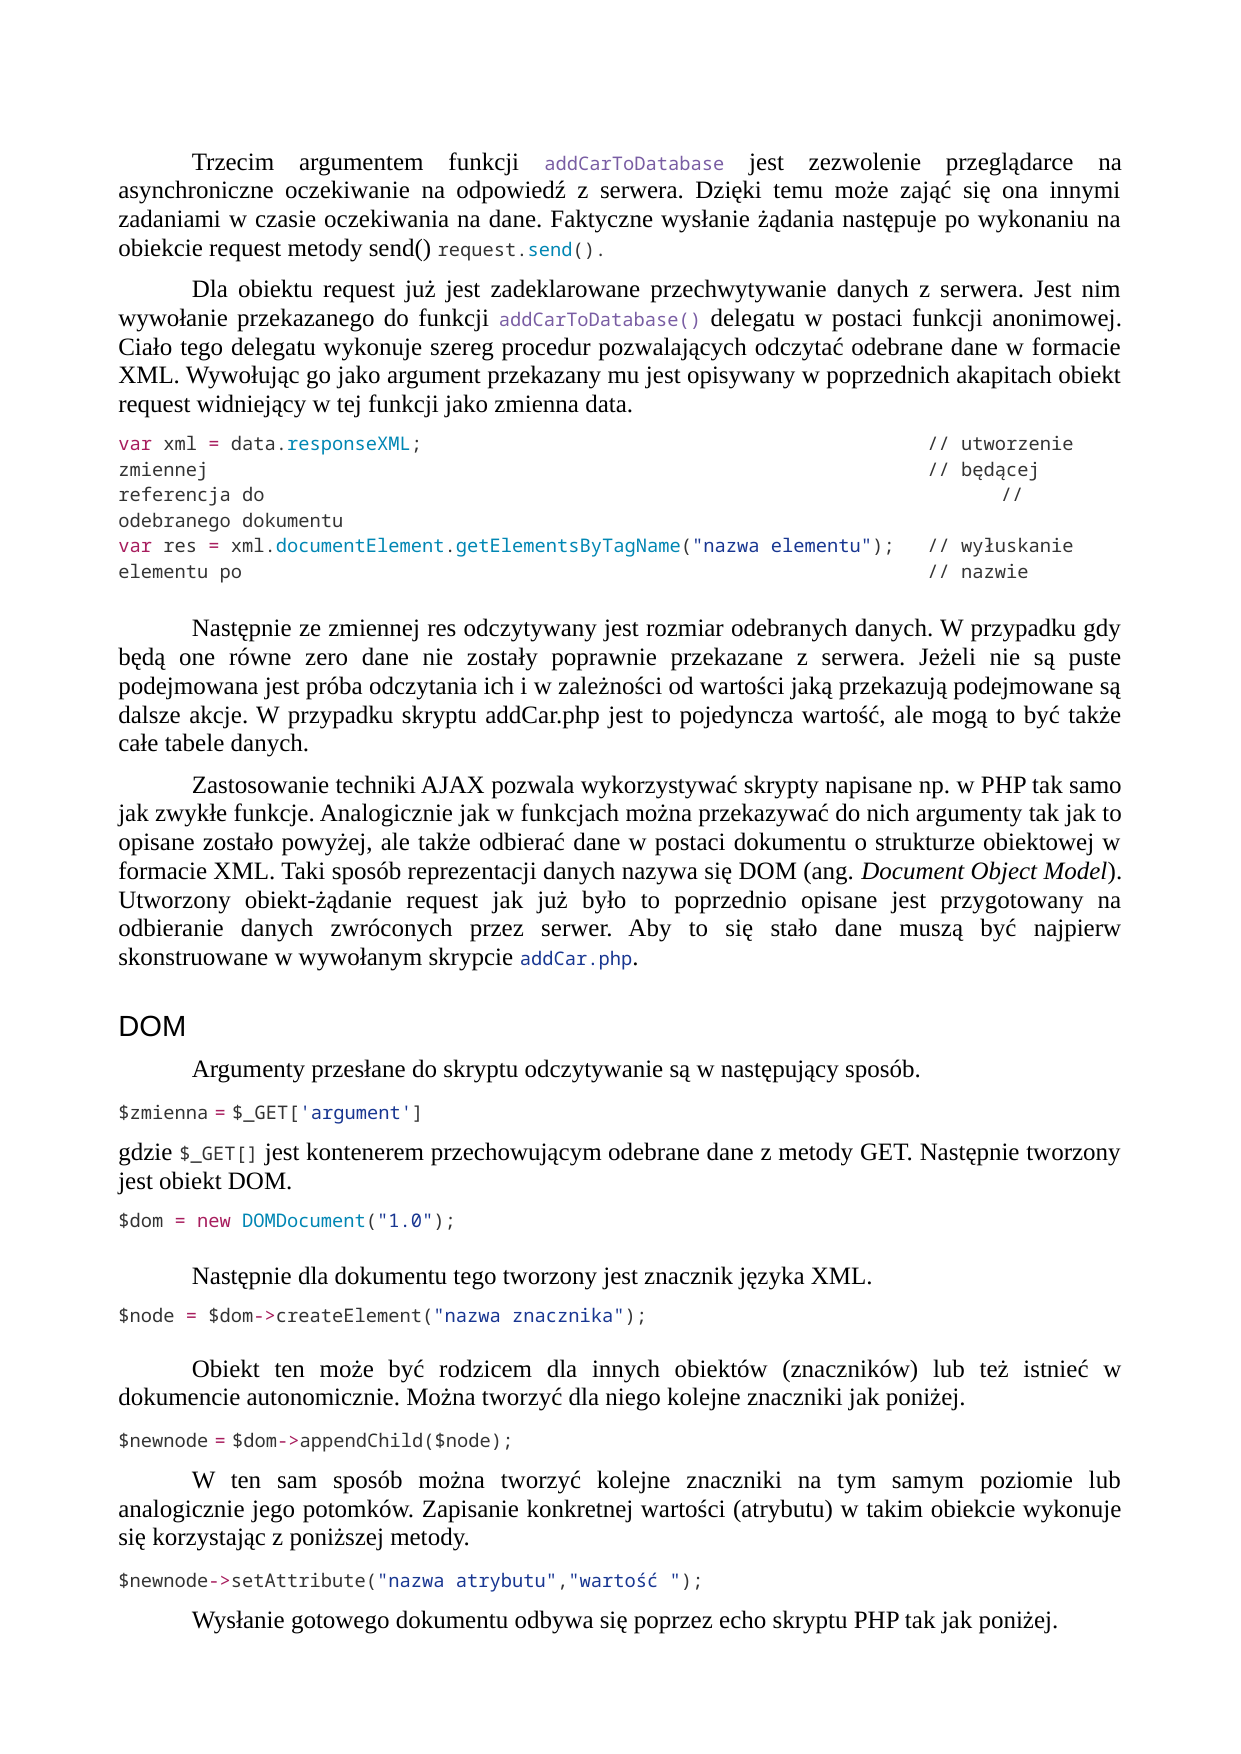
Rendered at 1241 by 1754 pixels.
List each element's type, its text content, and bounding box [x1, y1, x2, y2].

text $newnode = $dom->appendChild($node); [118, 1424, 1122, 1452]
subtitle Następnie ze zmiennej res odczytywany jest rozmiar odebranych danych. W przypadku gdy będą one równe zero dane nie zostały poprawnie przekazane z serwera. Jeżeli nie są puste podejmowana jest próba odczytania ich i w zależności od wartości jaką przekazują podejmowane są dalsze akcje. W przypadku skryptu addCar.php jest to pojedyncza wartość, ale mogą to być także całe tabele danych. [118, 609, 1122, 757]
text Obiekt ten może być rodzicem dla innych obiektów (znaczników) lub też istnieć w dokumencie autonomicznie. Można tworzyć dla niego kolejne znaczniki jak poniżej. [118, 1354, 1122, 1411]
text Zastosowanie techniki AJAX pozwala wykorzystywać skrypty napisane np. w PHP tak samo jak zwykłe funkcje. Analogicznie jak w funkcjach można przekazywać do nich argumenty tak jak to opisane zostało powyżej, ale także odbierać dane w postaci dokumentu o strukturze obiektowej w formacie XML. Taki sposób reprezentacji danych nazywa się DOM (ang. Document Object Model). Utworzony obiekt-żądanie request jak już było to poprzednio opisane jest przygotowany na odbieranie danych zwróconych przez serwer. Aby to się stało dane muszą być najpierw skonstruowane w wywołanym skrypcie addCar.php. [118, 770, 1122, 971]
text $node = $dom->createElement("nazwa znacznika"); [118, 1303, 1122, 1328]
text gdzie $_GET[] jest kontenerem przechowującym odebrane dane z metody GET. Następnie tworzony jest obiekt DOM. [118, 1137, 1122, 1194]
text $newnode->setAttribute("nazwa atrybutu","wartość "); [118, 1564, 1122, 1592]
text Trzecim argumentem funkcji addCarToDatabase jest zezwolenie przeglądarce na asynchroniczne oczekiwanie na odpowiedź z serwera. Dzięki temu może zająć się ona innymi zadaniami w czasie oczekiwania na dane. Faktyczne wysłanie żądania następuje po wykonaniu na obiekcie request metody send() request.send(). [118, 147, 1122, 262]
text $zmienna = $_GET['argument'] [118, 1096, 1122, 1124]
text Następnie dla dokumentu tego tworzony jest znacznik języka XML. [118, 1261, 1122, 1290]
text Argumenty przesłane do skryptu odczytywanie są w następujący sposób. [118, 1054, 1122, 1083]
subtitle DOM [118, 1008, 1122, 1042]
text $dom = new DOMDocument("1.0"); [118, 1207, 1122, 1233]
text Dla obiektu request już jest zadeklarowane przechwytywanie danych z serwera. Jest nim wywołanie przekazanego do funkcji addCarToDatabase() delegatu w postaci funkcji anonimowej. Ciało tego delegatu wykonuje szereg procedur pozwalających odczytać odebrane dane w formacie XML. Wywołując go jako argument przekazany mu jest opisywany w poprzednich akapitach obiekt request widniejący w tej funkcji jako zmienna data. [118, 274, 1122, 418]
text W ten sam sposób można tworzyć kolejne znaczniki na tym samym poziomie lub analogicznie jego potomków. Zapisanie konkretnej wartości (atrybutu) w takim obiekcie wykonuje się korzystając z poniższej metody. [118, 1465, 1122, 1551]
text Wysłanie gotowego dokumentu odbywa się poprzez echo skryptu PHP tak jak poniżej. [118, 1605, 1122, 1634]
text var xml = data.responseXML; // utworzenie zmiennej // będącej referencja do // odebranego dokumentu [118, 431, 1122, 533]
text var res = xml.documentElement.getElementsByTagName("nazwa elementu"); // wyłuskanie elementu po // nazwie [118, 533, 1122, 584]
